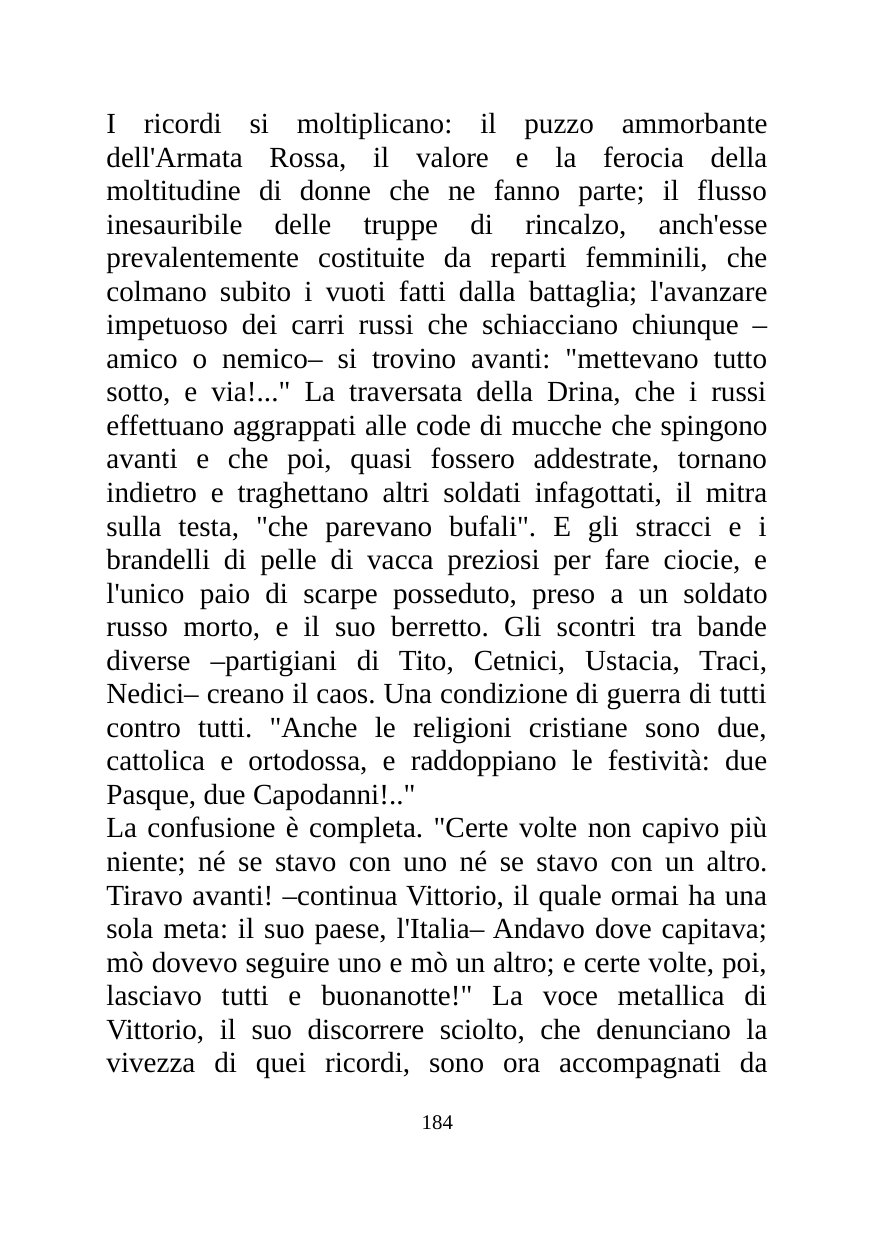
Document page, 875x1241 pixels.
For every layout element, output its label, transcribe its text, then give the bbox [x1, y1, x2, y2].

text La confusione è completa. "Certe volte non capivo più niente; né se stavo con uno né se stavo con un altro. Tiravo avanti! –continua Vittorio, il quale ormai ha una sola meta: il suo paese, l'Italia– Andavo dove capitava; mò dovevo seguire uno e mò un altro; e certe volte, poi, lasciavo tutti e buonanotte!" La voce metallica di Vittorio, il suo discorrere sciolto, che denunciano la vivezza di quei ricordi, sono ora accompagnati da [106, 811, 768, 1079]
text I ricordi si moltiplicano: il puzzo ammorbante dell'Armata Rossa, il valore e la ferocia della moltitudine di donne che ne fanno parte; il flusso inesauribile delle truppe di rincalzo, anch'esse prevalentemente costituite da reparti femminili, che colmano subito i vuoti fatti dalla battaglia; l'avanzare impetuoso dei carri russi che schiacciano chiunque –amico o nemico– si trovino avanti: "mettevano tutto sotto, e via!..." La traversata della Drina, che i russi effettuano aggrappati alle code di mucche che spingono avanti e che poi, quasi fossero addestrate, tornano indietro e traghettano altri soldati infagottati, il mitra sulla testa, "che parevano bufali". E gli stracci e i brandelli di pelle di vacca preziosi per fare ciocie, e l'unico paio di scarpe posseduto, preso a un soldato russo morto, e il suo berretto. Gli scontri tra bande diverse –partigiani di Tito, Cetnici, Ustacia, Traci, Nedici– creano il caos. Una condizione di guerra di tutti contro tutti. "Anche le religioni cristiane sono due, cattolica e ortodossa, e raddoppiano le festività: due Pasque, due Capodanni!.." [106, 106, 768, 811]
